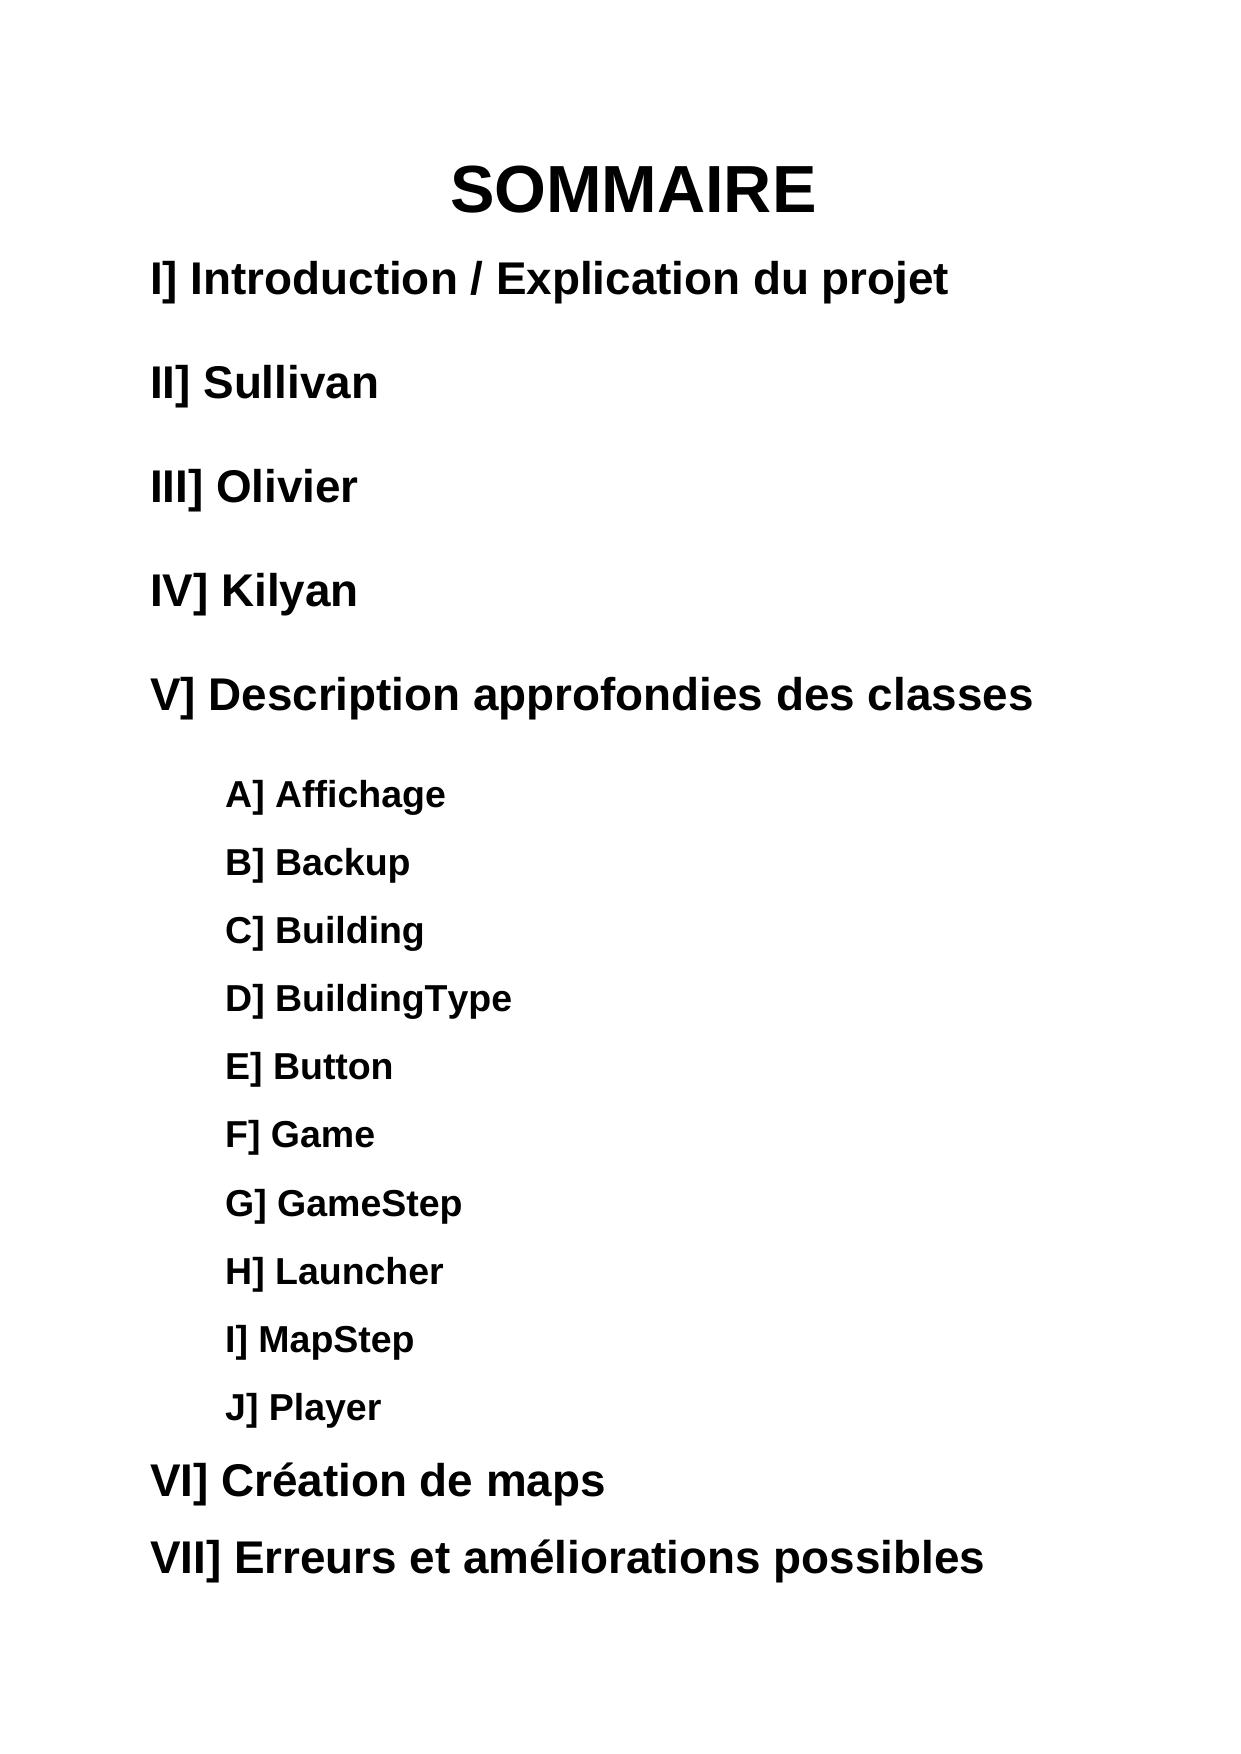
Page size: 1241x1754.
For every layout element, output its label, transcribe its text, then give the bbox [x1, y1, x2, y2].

text E] Button [150, 1044, 1090, 1088]
text A] Affichage [150, 772, 1090, 815]
text D] BuildingType [150, 976, 1090, 1019]
text VI] Création de maps [150, 1453, 1090, 1506]
text VII] Erreurs et améliorations possibles [150, 1531, 1090, 1584]
text II] Sullivan [150, 356, 1090, 408]
text IV] Kilyan [150, 564, 1090, 617]
text I] MapStep [150, 1317, 1090, 1360]
text SOMMAIRE [375, 150, 1090, 227]
text B] Backup [150, 840, 1090, 883]
text III] Olivier [150, 460, 1090, 512]
text H] Launcher [150, 1249, 1090, 1292]
text V] Description approfondies des classes [150, 668, 1090, 721]
text C] Building [150, 908, 1090, 951]
text G] GameStep [150, 1181, 1090, 1224]
text F] Game [150, 1113, 1090, 1156]
text I] Introduction / Explication du projet [150, 252, 1090, 304]
text J] Player [150, 1385, 1090, 1428]
